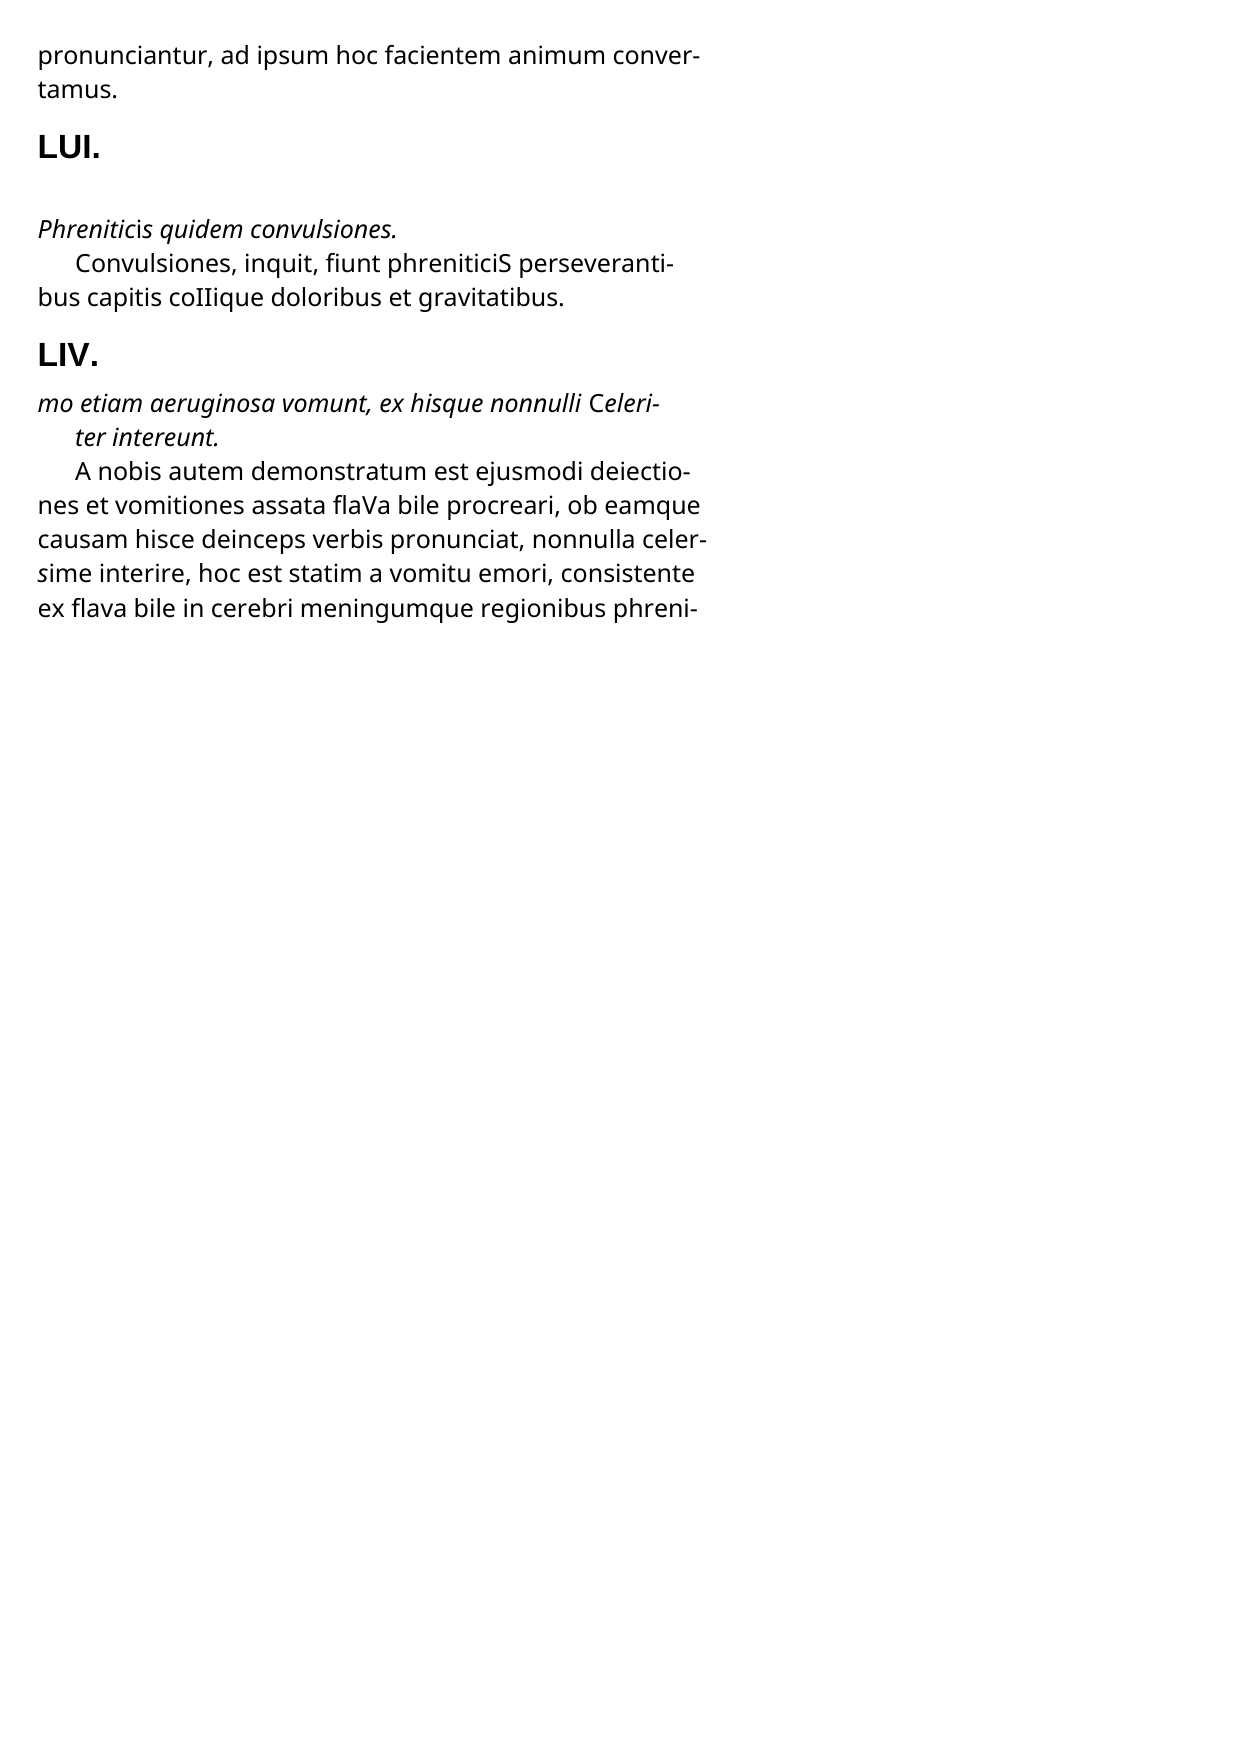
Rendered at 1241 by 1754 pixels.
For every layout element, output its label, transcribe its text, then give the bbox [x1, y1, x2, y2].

text Convulsiones, inquit, fiunt phreniticiS perseveranti- bus capitis coIIique doloribus et gravitatibus. [37, 246, 1203, 314]
subtitle LUI. [37, 126, 1203, 165]
subtitle Phreniticis quidem convulsiones. [37, 178, 1203, 246]
text A nobis autem demonstratum est ejusmodi deiectio- nes et vomitiones assata flaVa bile procreari, ob eamque causam hisce deinceps verbis pronunciat, nonnulla celer- sime interire, hoc est statim a vomitu emori, consistente ex flava bile in cerebri meningumque regionibus phreni- [37, 454, 1203, 624]
subtitle LIV. [37, 335, 1203, 373]
text pronunciantur, ad ipsum hoc facientem animum conver- tamus. [37, 37, 1203, 106]
text mo etiam aeruginosa vomunt, ex hisque nonnulli Celeri- ter intereunt. [37, 386, 1203, 454]
